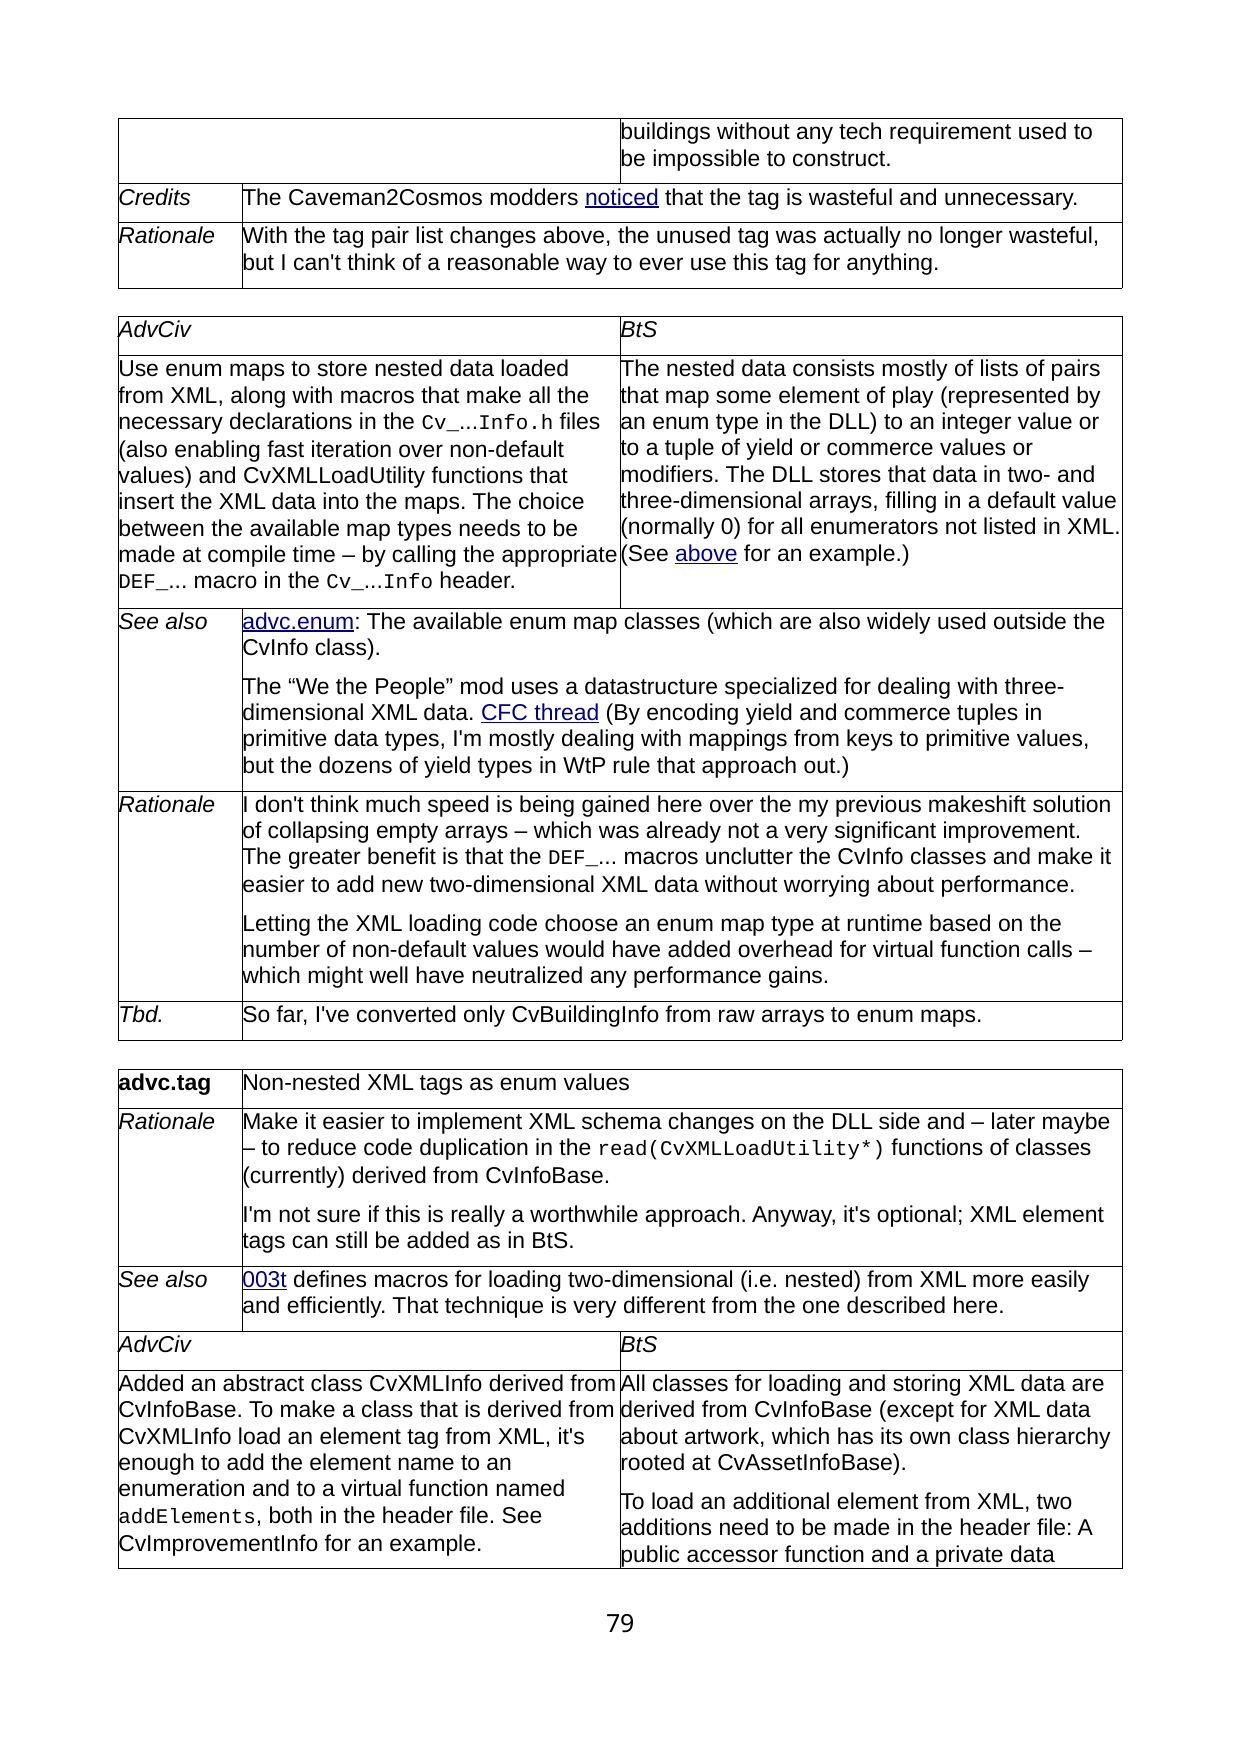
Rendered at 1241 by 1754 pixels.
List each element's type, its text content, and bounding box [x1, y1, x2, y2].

table_cell Credits [119, 184, 242, 222]
table_cell See also [119, 609, 242, 791]
table_header BtS [621, 317, 1122, 355]
table_cell With the tag pair list changes above, the unused tag was actually no longer wasteful, but I can't think of a reasonable way to ever use this tag for anything. [243, 223, 1122, 287]
table_cell Rationale [119, 223, 242, 287]
table_cell I don't think much speed is being gained here over the my previous makeshift solution of collapsing empty arrays – which was already not a very significant improvement. The greater benefit is that the DEF_... macros unclutter the CvInfo classes and make it easier to add new two-dimensional XML data without worrying about performance. Letting the XML loading code choose an enum map type at runtime based on the number of non-default values would have added overhead for virtual function calls – which might well have neutralized any performance gains. [243, 792, 1122, 1001]
table_cell BtS [621, 1332, 1122, 1370]
table_cell advc.enum: The available enum map classes (which are also widely used outside the CvInfo class). The “We the People” mod uses a datastructure specialized for dealing with three-dimensional XML data. CFC thread (By encoding yield and commerce tuples in primitive data types, I'm mostly dealing with mappings from keys to primitive values, but the dozens of yield types in WtP rule that approach out.) [243, 609, 1122, 791]
table_cell 003t defines macros for loading two-dimensional (i.e. nested) from XML more easily and efficiently. That technique is very different from the one described here. [243, 1267, 1122, 1331]
table_cell Tbd. [119, 1002, 242, 1040]
table_cell Rationale [119, 1109, 242, 1266]
table_cell The nested data consists mostly of lists of pairs that map some element of play (represented by an enum type in the DLL) to an integer value or to a tuple of yield or commerce values or modifiers. The DLL stores that data in two- and three-dimensional arrays, filling in a default value (normally 0) for all enumerators not listed in XML. (See above for an example.) [621, 356, 1122, 607]
table_cell [119, 119, 620, 183]
table_cell AdvCiv [119, 1332, 620, 1370]
table_cell Added an abstract class CvXMLInfo derived from CvInfoBase. To make a class that is derived from CvXMLInfo load an element tag from XML, it's enough to add the element name to an enumeration and to a virtual function named addElements, both in the header file. See CvImprovementInfo for an example. [119, 1371, 620, 1568]
table_header advc.tag [119, 1070, 242, 1108]
table_cell buildings without any tech requirement used to be impossible to construct. [621, 119, 1122, 183]
table_cell All classes for loading and storing XML data are derived from CvInfoBase (except for XML data about artwork, which has its own class hierarchy rooted at CvAssetInfoBase). To load an additional element from XML, two additions need to be made in the header file: A public accessor function and a private data [621, 1371, 1122, 1568]
table_header Non-nested XML tags as enum values [243, 1070, 1122, 1108]
table_cell Make it easier to implement XML schema changes on the DLL side and – later maybe – to reduce code duplication in the read(CvXMLLoadUtility*) functions of classes (currently) derived from CvInfoBase. I'm not sure if this is really a worthwhile approach. Anyway, it's optional; XML element tags can still be added as in BtS. [243, 1109, 1122, 1266]
table_cell So far, I've converted only CvBuildingInfo from raw arrays to enum maps. [243, 1002, 1122, 1040]
table_cell The Caveman2Cosmos modders noticed that the tag is wasteful and unnecessary. [243, 184, 1122, 222]
table_header AdvCiv [119, 317, 620, 355]
table_cell Use enum maps to store nested data loaded from XML, along with macros that make all the necessary declarations in the Cv_...Info.h files (also enabling fast iteration over non-default values) and CvXMLLoadUtility functions that insert the XML data into the maps. The choice between the available map types needs to be made at compile time – by calling the appropriate DEF_... macro in the Cv_...Info header. [119, 356, 620, 607]
table_cell Rationale [119, 792, 242, 1001]
table_cell See also [119, 1267, 242, 1331]
